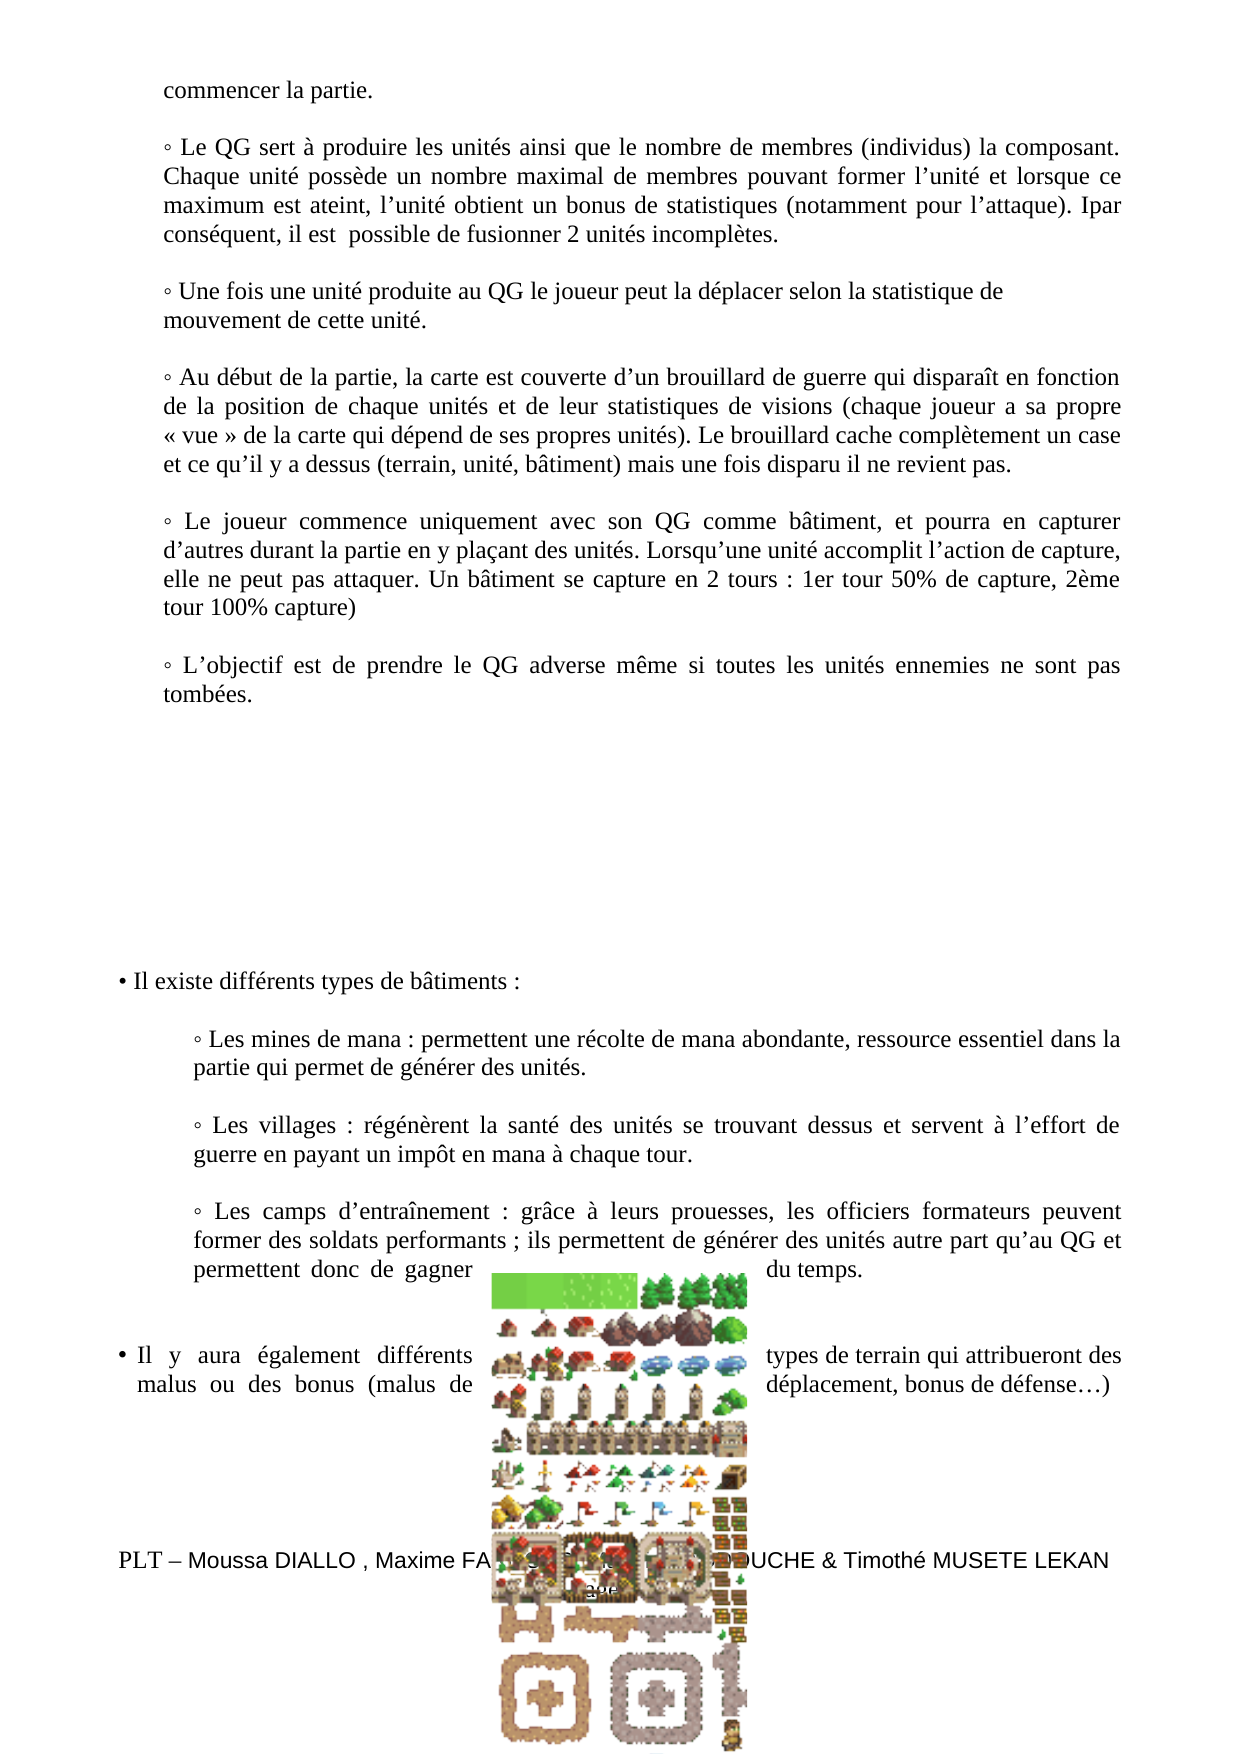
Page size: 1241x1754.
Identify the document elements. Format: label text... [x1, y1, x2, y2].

text ◦ Le QG sert à produire les unités ainsi que le nombre de membres (individus) la composant. Chaque unité possède un nombre maximal de membres pouvant former l’unité et lorsque ce maximum est ateint, l’unité obtient un bonus de statistiques (notamment pour l’attaque). Ipar conséquent, il est possible de fusionner 2 unités incomplètes. [163, 132, 1122, 247]
text ◦ Les mines de mana : permettent une récolte de mana abondante, ressource essentiel dans la partie qui permet de générer des unités. [193, 1024, 1122, 1081]
text ◦ Une fois une unité produite au QG le joueur peut la déplacer selon la statistique de mouvement de cette unité. [163, 276, 1122, 334]
text ◦ Les camps d’entraînement : grâce à leurs prouesses, les officiers formateurs peuvent former des soldats performants ; ils permettent de générer des unités autre part qu’au QG et permettent donc de gagner du temps. [193, 1196, 1122, 1282]
text ◦ Au début de la partie, la carte est couverte d’un brouillard de guerre qui disparaît en fonction de la position de chaque unités et de leur statistiques de visions (chaque joueur a sa propre « vue » de la carte qui dépend de ses propres unités). Le brouillard cache complètement un case et ce qu’il y a dessus (terrain, unité, bâtiment) mais une fois disparu il ne revient pas. [163, 362, 1122, 477]
text ◦ L’objectif est de prendre le QG adverse même si toutes les unités ennemies ne sont pas tombées. [163, 650, 1122, 707]
text ◦ Les villages : régénèrent la santé des unités se trouvant dessus et servent à l’effort de guerre en payant un impôt en mana à chaque tour. [193, 1110, 1122, 1167]
list Il y aura également différents types de terrain qui attribueront des malus ou des bonus (malus de déplacement, bonus de défense…) [118, 1340, 1122, 1397]
text ◦ Le joueur commence uniquement avec son QG comme bâtiment, et pourra en capturer d’autres durant la partie en y plaçant des unités. Lorsqu’une unité accomplit l’action de capture, elle ne peut pas attaquer. Un bâtiment se capture en 2 tours : 1er tour 50% de capture, 2ème tour 100% capture) [163, 506, 1122, 621]
text • Il existe différents types de bâtiments : [118, 966, 1122, 995]
text commencer la partie. [163, 75, 1122, 104]
